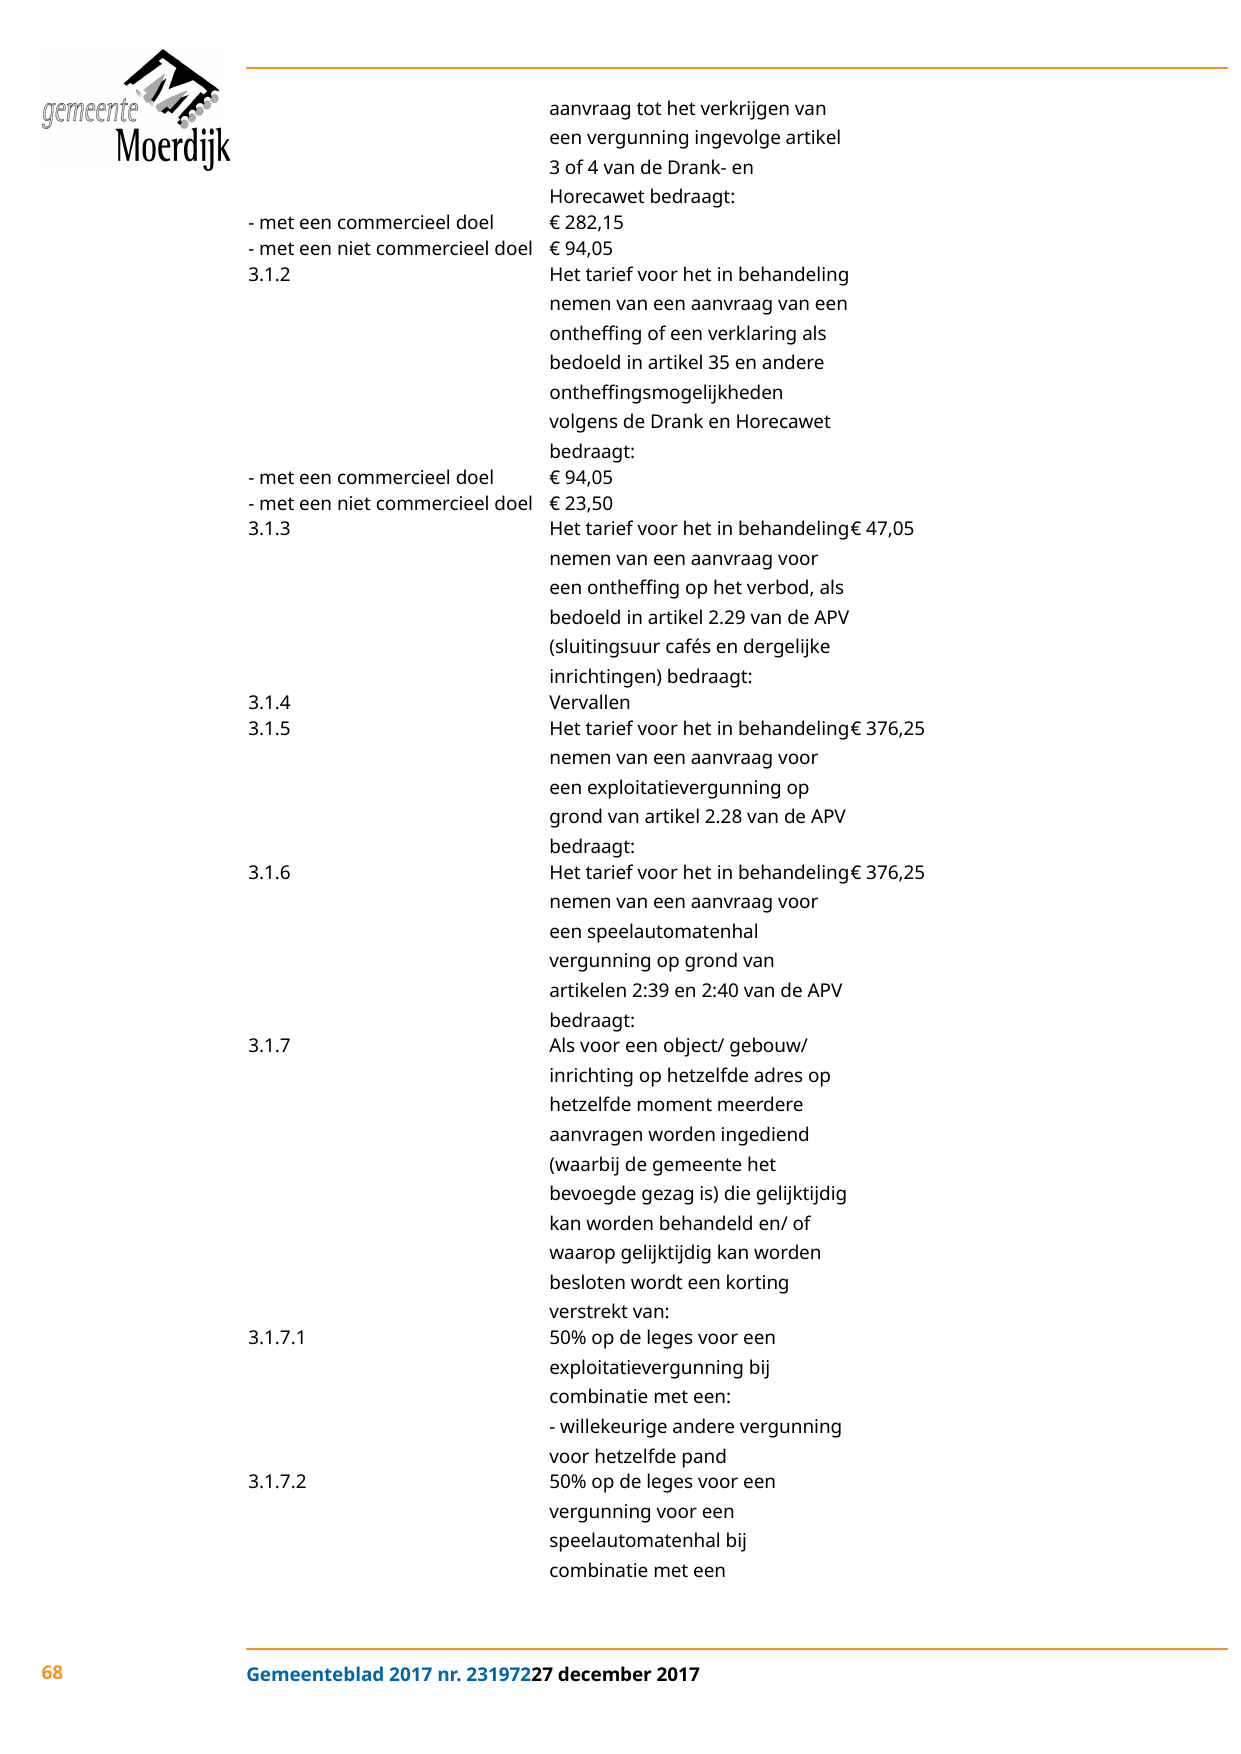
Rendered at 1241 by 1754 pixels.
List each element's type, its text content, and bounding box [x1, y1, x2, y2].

table_cell 3.1.4 [248, 689, 549, 715]
table_cell 3.1.2 [248, 261, 549, 464]
table_cell 3.1.6 [248, 859, 549, 1032]
table_cell 3.1.5 [248, 715, 549, 859]
table_cell Het tarief voor het in behandeling nemen van een aanvraag van een ontheffing of een verklaring als bedoeld in artikel 35 en andere ontheffingsmogelijkheden volgens de Drank en Horecawet bedraagt: [549, 261, 850, 464]
table_cell 3.1.7.1 [248, 1325, 549, 1468]
table_cell - met een commercieel doel [248, 464, 549, 490]
table_cell - met een niet commercieel doel [248, 235, 549, 261]
table_cell [850, 261, 1152, 464]
table_cell [850, 1469, 1152, 1583]
table_cell 50% op de leges voor een vergunning voor een speelautomatenhal bij combinatie met een [549, 1469, 850, 1583]
table_cell 3.1.7.2 [248, 1469, 549, 1583]
table_cell - met een commercieel doel [248, 209, 549, 235]
table_cell Als voor een object/ gebouw/ inrichting op hetzelfde adres op hetzelfde moment meerdere aanvragen worden ingediend (waarbij de gemeente het bevoegde gezag is) die gelijktijdig kan worden behandeld en/ of waarop gelijktijdig kan worden besloten wordt een korting verstrekt van: [549, 1033, 850, 1324]
table_cell 3.1.3 [248, 515, 549, 689]
table_cell € 376,25 [850, 859, 1152, 1032]
table_cell 3.1.7 [248, 1033, 549, 1324]
table_cell [850, 1325, 1152, 1468]
table_cell [248, 95, 549, 209]
table_cell € 94,05 [549, 235, 850, 261]
table_cell € 47,05 [850, 515, 1152, 689]
table_cell € 282,15 [549, 209, 850, 235]
table_cell - met een niet commercieel doel [248, 490, 549, 515]
table_cell Het tarief voor het in behandeling nemen van een aanvraag voor een exploitatievergunning op grond van artikel 2.28 van de APV bedraagt: [549, 715, 850, 859]
table_cell Het tarief voor het in behandeling nemen van een aanvraag voor een speelautomatenhal vergunning op grond van artikelen 2:39 en 2:40 van de APV bedraagt: [549, 859, 850, 1032]
table_cell [850, 1033, 1152, 1324]
table_cell aanvraag tot het verkrijgen van een vergunning ingevolge artikel 3 of 4 van de Drank- en Horecawet bedraagt: [549, 95, 850, 209]
table_cell [850, 689, 1152, 715]
picture [41, 47, 231, 172]
table_cell € 94,05 [549, 464, 850, 490]
table_cell € 23,50 [549, 490, 850, 515]
table_cell [850, 95, 1152, 209]
table_cell Vervallen [549, 689, 850, 715]
table_cell € 376,25 [850, 715, 1152, 859]
table_cell 50% op de leges voor een exploitatievergunning bij combinatie met een: - willekeurige andere vergunning voor hetzelfde pand [549, 1325, 850, 1468]
table_cell Het tarief voor het in behandeling nemen van een aanvraag voor een ontheffing op het verbod, als bedoeld in artikel 2.29 van de APV (sluitingsuur cafés en dergelijke inrichtingen) bedraagt: [549, 515, 850, 689]
